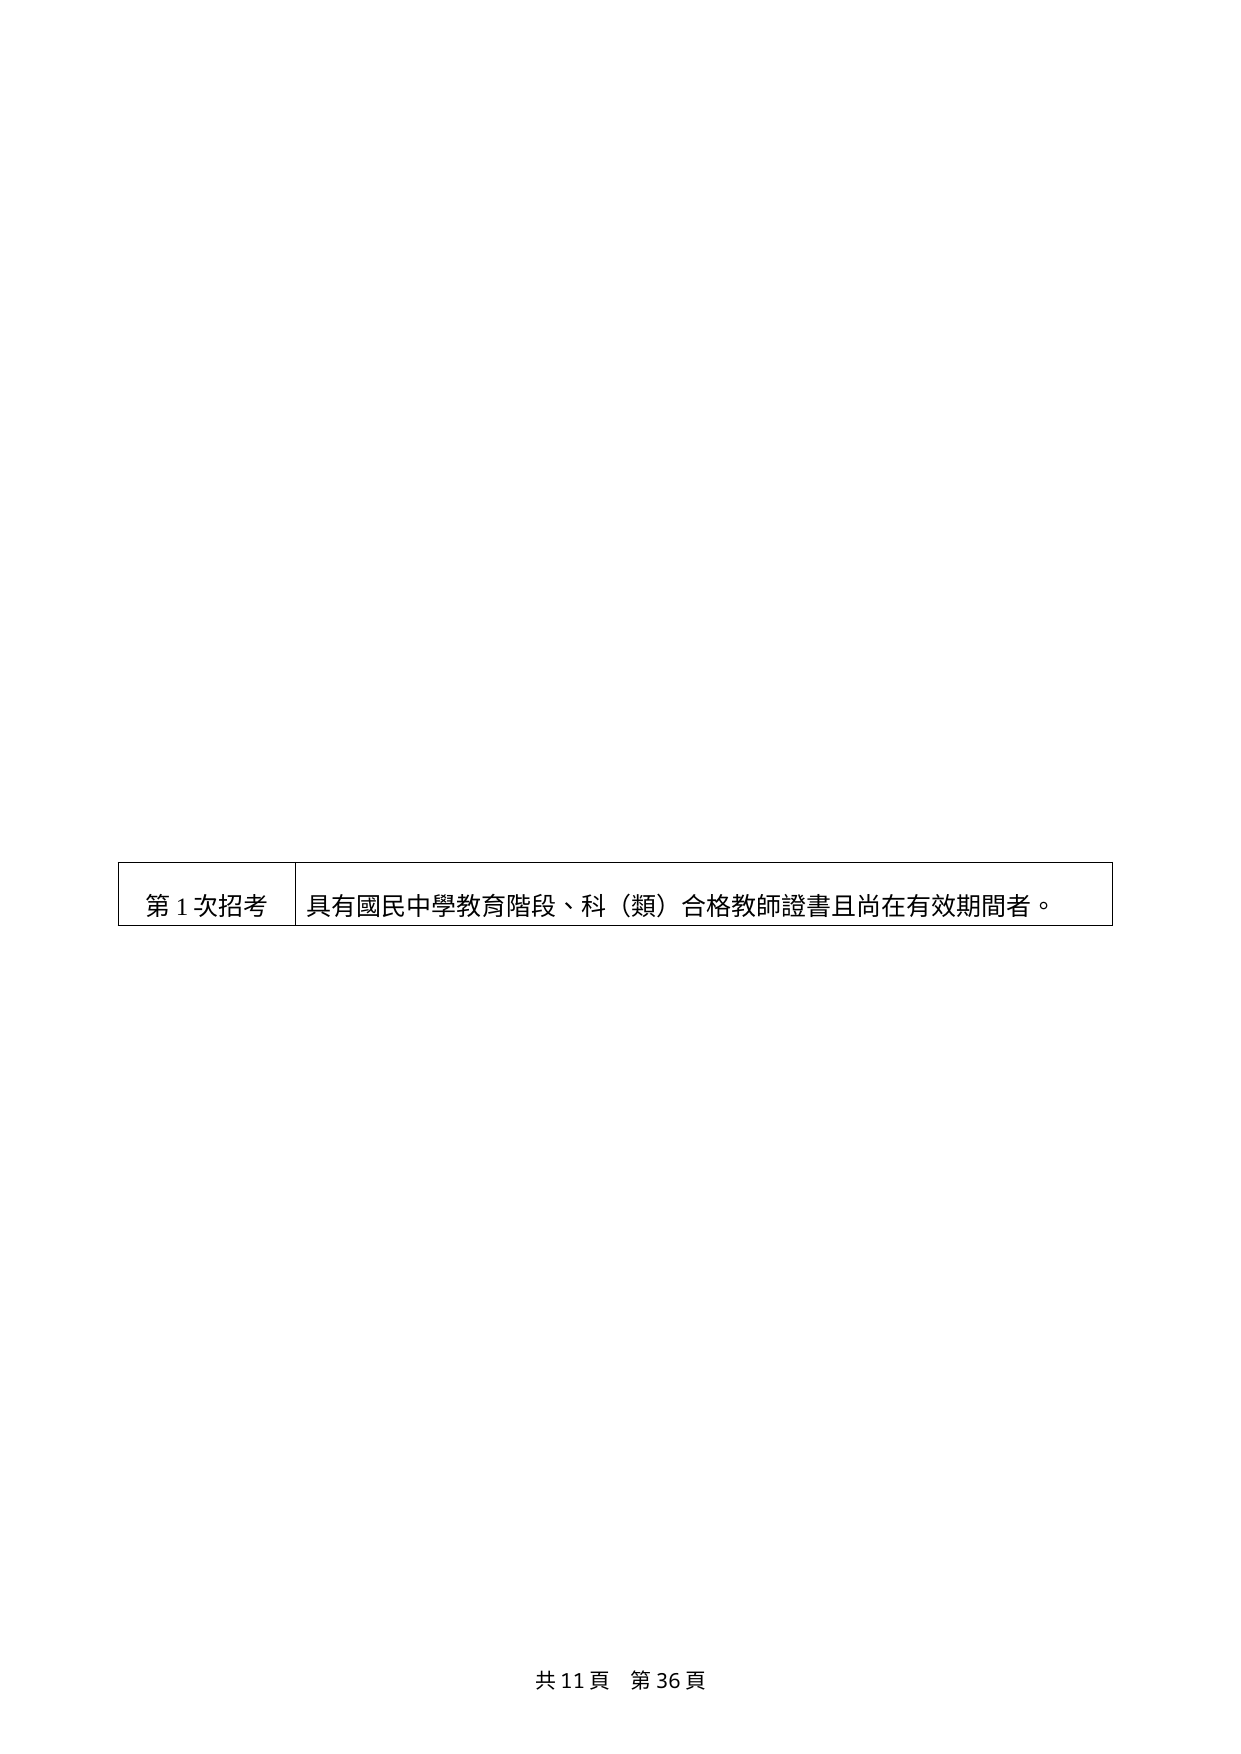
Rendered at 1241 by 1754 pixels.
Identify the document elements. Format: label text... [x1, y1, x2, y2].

table_header 具有國民中學教育階段、科（類）合格教師證書且尚在有效期間者。 [296, 863, 1112, 925]
table_header 第1次招考 [119, 863, 295, 925]
